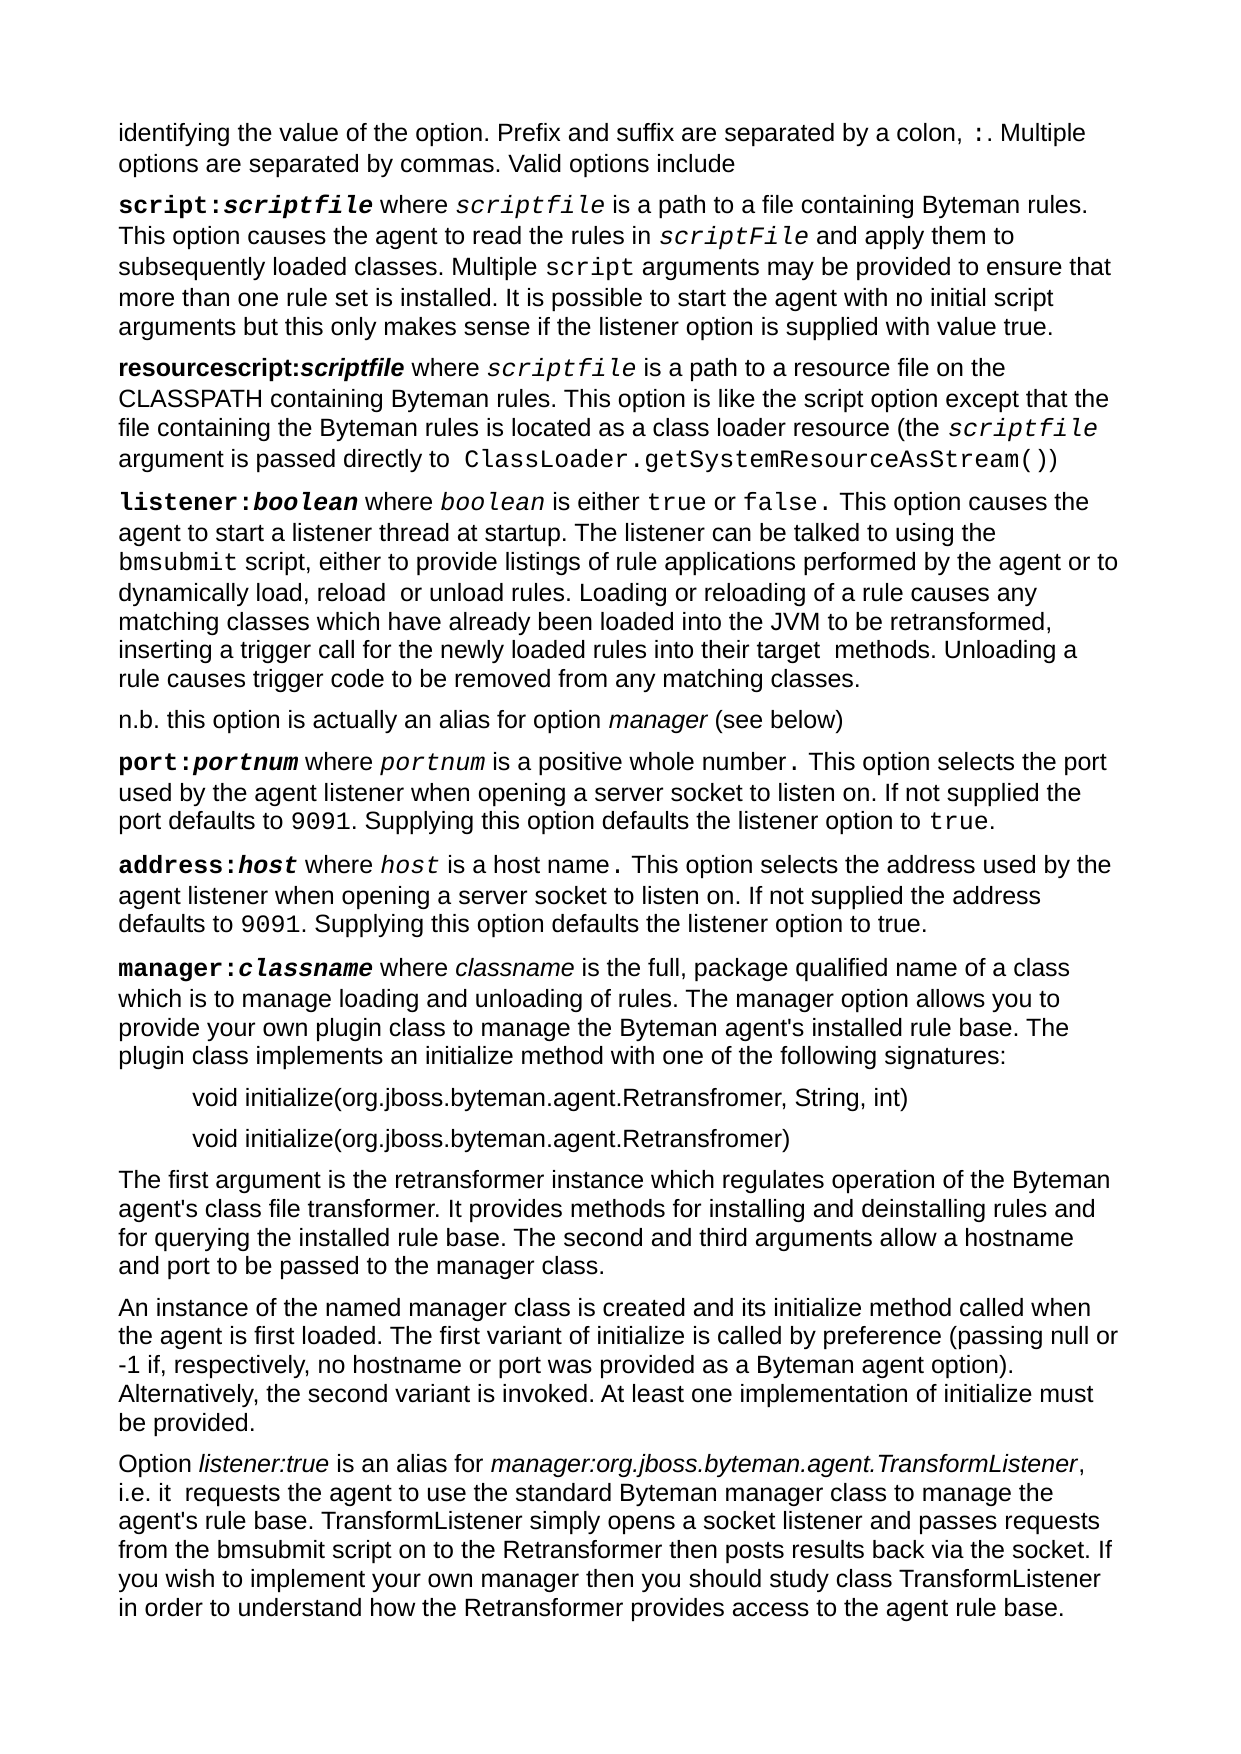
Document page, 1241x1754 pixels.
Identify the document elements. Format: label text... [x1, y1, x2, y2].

text void initialize(org.jboss.byteman.agent.Retransfromer) [192, 1124, 1122, 1152]
text listener:boolean where boolean is either true or false. This option causes the agent to start a listener thread at startup. The listener can be talked to using the bmsubmit script, either to provide listings of rule applications performed by the agent or to dynamically load, reload or unload rules. Loading or reloading of a rule causes any matching classes which have already been loaded into the JVM to be retransformed, inserting a trigger call for the newly loaded rules into their target methods. Unloading a rule causes trigger code to be removed from any matching classes. [118, 487, 1122, 693]
text Option listener:true is an alias for manager:org.jboss.byteman.agent.TransformListener, i.e. it requests the agent to use the standard Byteman manager class to manage the agent's rule base. TransformListener simply opens a socket listener and passes requests from the bmsubmit script on to the Retransformer then posts results back via the socket. If you wish to implement your own manager then you should study class TransformListener in order to understand how the Retransformer provides access to the agent rule base. [118, 1449, 1122, 1621]
text script:scriptfile where scriptfile is a path to a file containing Byteman rules. This option causes the agent to read the rules in scriptFile and apply them to subsequently loaded classes. Multiple script arguments may be provided to ensure that more than one rule set is installed. It is possible to start the agent with no initial script arguments but this only makes sense if the listener option is supplied with value true. [118, 190, 1122, 341]
text n.b. this option is actually an alias for option manager (see below) [118, 705, 1122, 734]
text port:portnum where portnum is a positive whole number. This option selects the port used by the agent listener when opening a server socket to listen on. If not supplied the port defaults to 9091. Supplying this option defaults the listener option to true. [118, 747, 1122, 837]
text identifying the value of the option. Prefix and suffix are separated by a colon, :. Multiple options are separated by commas. Valid options include [118, 118, 1122, 178]
text An instance of the named manager class is created and its initialize method called when the agent is first loaded. The first variant of initialize is called by preference (passing null or -1 if, respectively, no hostname or port was provided as a Byteman agent option). Alternatively, the second variant is invoked. At least one implementation of initialize must be provided. [118, 1292, 1122, 1436]
text The first argument is the retransformer instance which regulates operation of the Byteman agent's class file transformer. It provides methods for installing and deinstalling rules and for querying the installed rule base. The second and third arguments allow a hostname and port to be passed to the manager class. [118, 1165, 1122, 1280]
text address:host where host is a host name. This option selects the address used by the agent listener when opening a server socket to listen on. If not supplied the address defaults to 9091. Supplying this option defaults the listener option to true. [118, 850, 1122, 940]
text resourcescript:scriptfile where scriptfile is a path to a resource file on the CLASSPATH containing Byteman rules. This option is like the script option except that the file containing the Byteman rules is located as a class loader resource (the scriptfile argument is passed directly to ClassLoader.getSystemResourceAsStream()) [118, 353, 1122, 475]
text void initialize(org.jboss.byteman.agent.Retransfromer, String, int) [192, 1082, 1122, 1111]
text manager:classname where classname is the full, package qualified name of a class which is to manage loading and unloading of rules. The manager option allows you to provide your own plugin class to manage the Byteman agent's installed rule base. The plugin class implements an initialize method with one of the following signatures: [118, 953, 1122, 1070]
